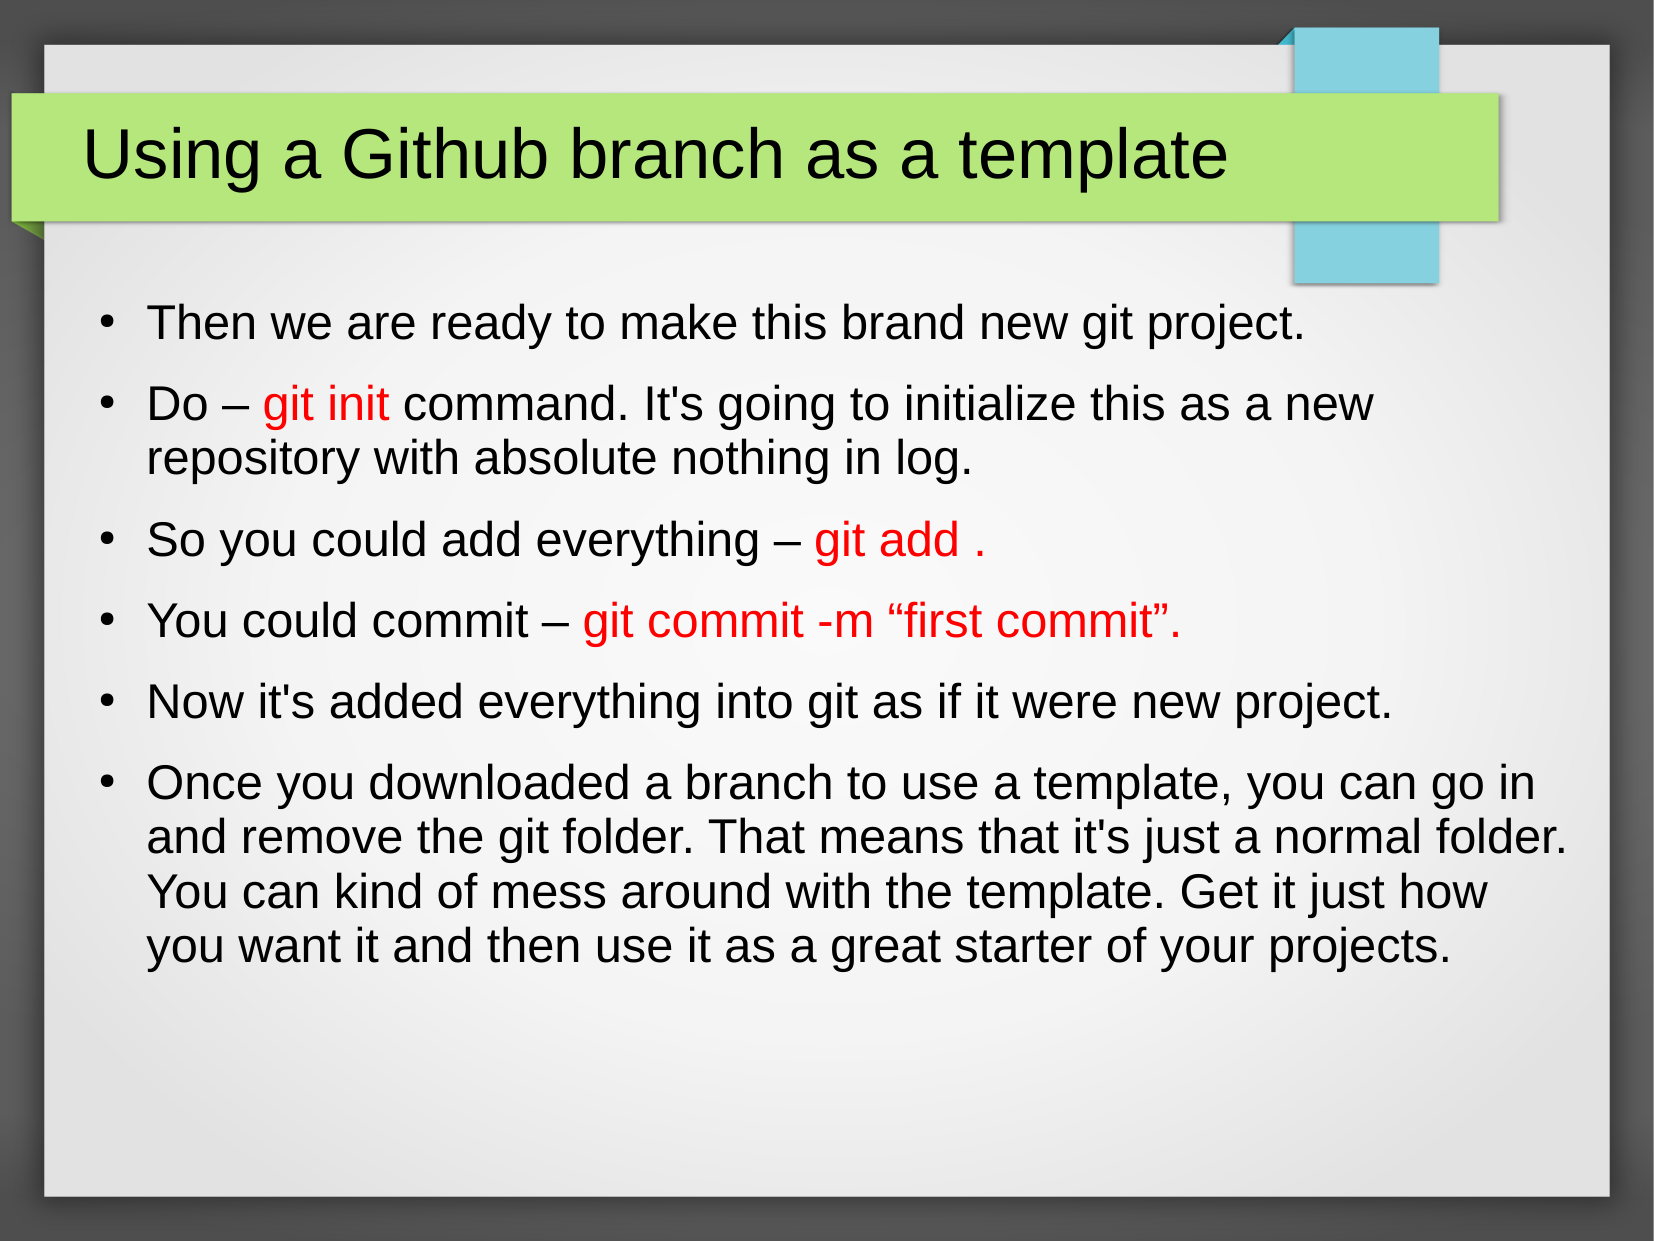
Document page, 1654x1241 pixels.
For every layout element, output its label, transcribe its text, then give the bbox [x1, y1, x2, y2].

list Then we are ready to make this brand new git project. Do – git init command. It's going to initialize this as a new repository with absolute nothing in log. So you could add everything – git add . You could commit – git commit -m “first commit”. Now it's added everything into git as if it were new project. Once you downloaded a branch to use a template, you can go in and remove the git folder. That means that it's just a normal folder. You can kind of mess around with the template. Get it just how you want it and then use it as a great starter of your projects. [82, 295, 1571, 1015]
picture [0, 0, 1654, 1241]
title Using a Github branch as a template [82, 94, 1264, 213]
